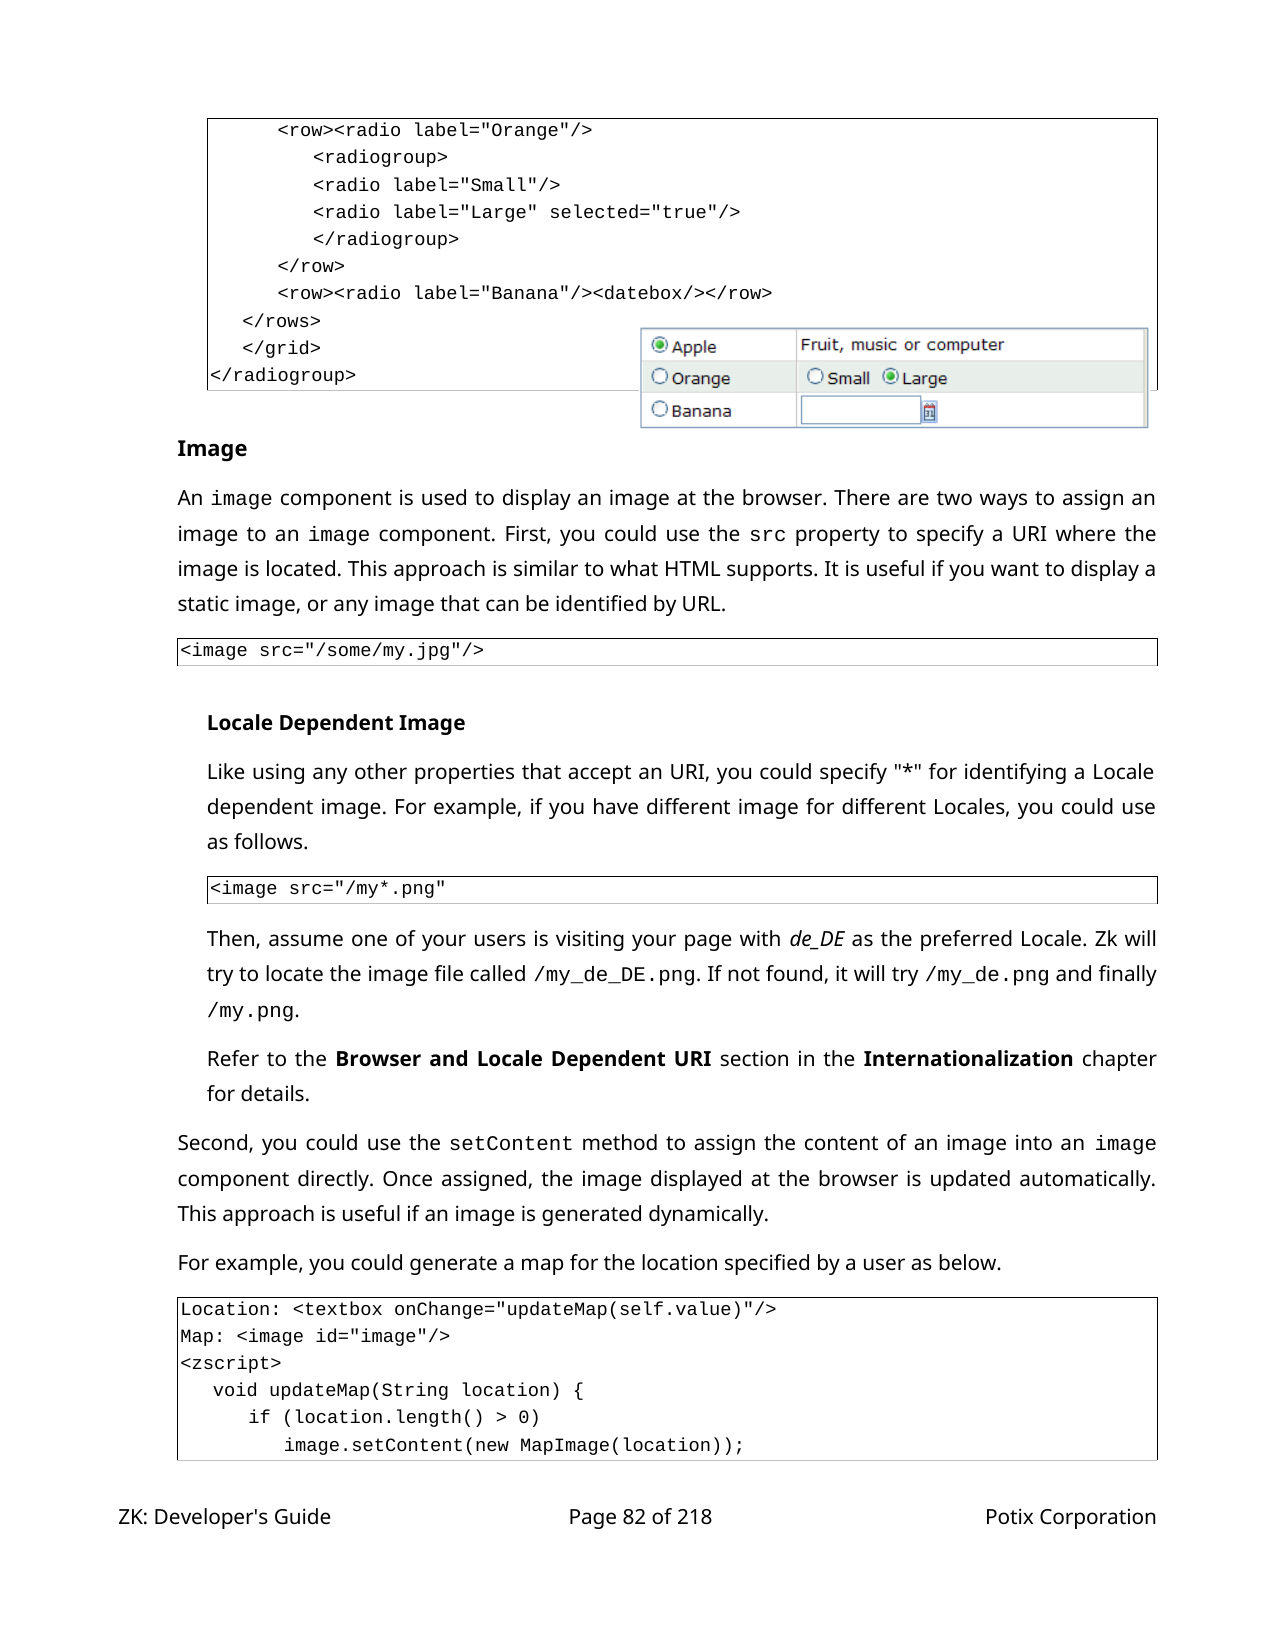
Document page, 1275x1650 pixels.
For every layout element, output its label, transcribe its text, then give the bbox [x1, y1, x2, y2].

text [1150, 336, 1157, 360]
text Like using any other properties that accept an URI, you could specify "*" for identifying a Locale dependent image. For example, if you have different image for different Locales, you could use as follows. [207, 757, 1157, 856]
text An image component is used to display an image at the browser. There are two ways to assign an image to an image component. First, you could use the src property to specify a URI where the image is located. This approach is similar to what HTML supports. It is useful if you want to display a static image, or any image that can be identified by URL. [177, 483, 1157, 618]
text Refer to the Browser and Locale Dependent URI section in the Internationalization chapter for details. [207, 1044, 1157, 1107]
text <image src="/my*.png" [208, 877, 1157, 903]
text image.setContent(new MapImage(location)); [178, 1432, 1157, 1460]
text For example, you could generate a map for the location specified by a user as below. [177, 1248, 1157, 1276]
text <radio label="Large" selected="true"/> [208, 200, 1157, 224]
text Second, you could use the setContent method to assign the content of an image into an image component directly. Once assigned, the image displayed at the browser is updated automatically. This approach is useful if an image is generated dynamically. [177, 1128, 1157, 1227]
text </grid> [208, 336, 638, 360]
text <radio label="Small"/> [208, 172, 1157, 197]
picture [638, 324, 1150, 432]
text Then, assume one of your users is visiting your page with de_DE as the preferred Locale. Zk will try to locate the image file called /my_de_DE.png. If not found, it will try /my_de.png and finally /my.png. [207, 924, 1157, 1023]
subtitle Locale Dependent Image [207, 708, 1157, 736]
subtitle Image [177, 433, 1157, 463]
text void updateMap(String location) { [178, 1378, 1157, 1402]
text <zscript> [178, 1351, 1157, 1375]
text <radiogroup> [208, 145, 1157, 169]
text </rows> [208, 308, 1157, 333]
text </radiogroup> [208, 363, 638, 390]
text <image src="/some/my.jpg"/> [178, 639, 1157, 665]
text Location: <textbox onChange="updateMap(self.value)"/> [178, 1298, 1157, 1321]
text <row><radio label="Banana"/><datebox/></row> [208, 281, 1157, 306]
text if (location.length() > 0) [178, 1405, 1157, 1429]
text Map: <image id="image"/> [178, 1324, 1157, 1348]
text <row><radio label="Orange"/> [208, 119, 1157, 142]
text </row> [208, 254, 1157, 278]
text </radiogroup> [208, 227, 1157, 251]
